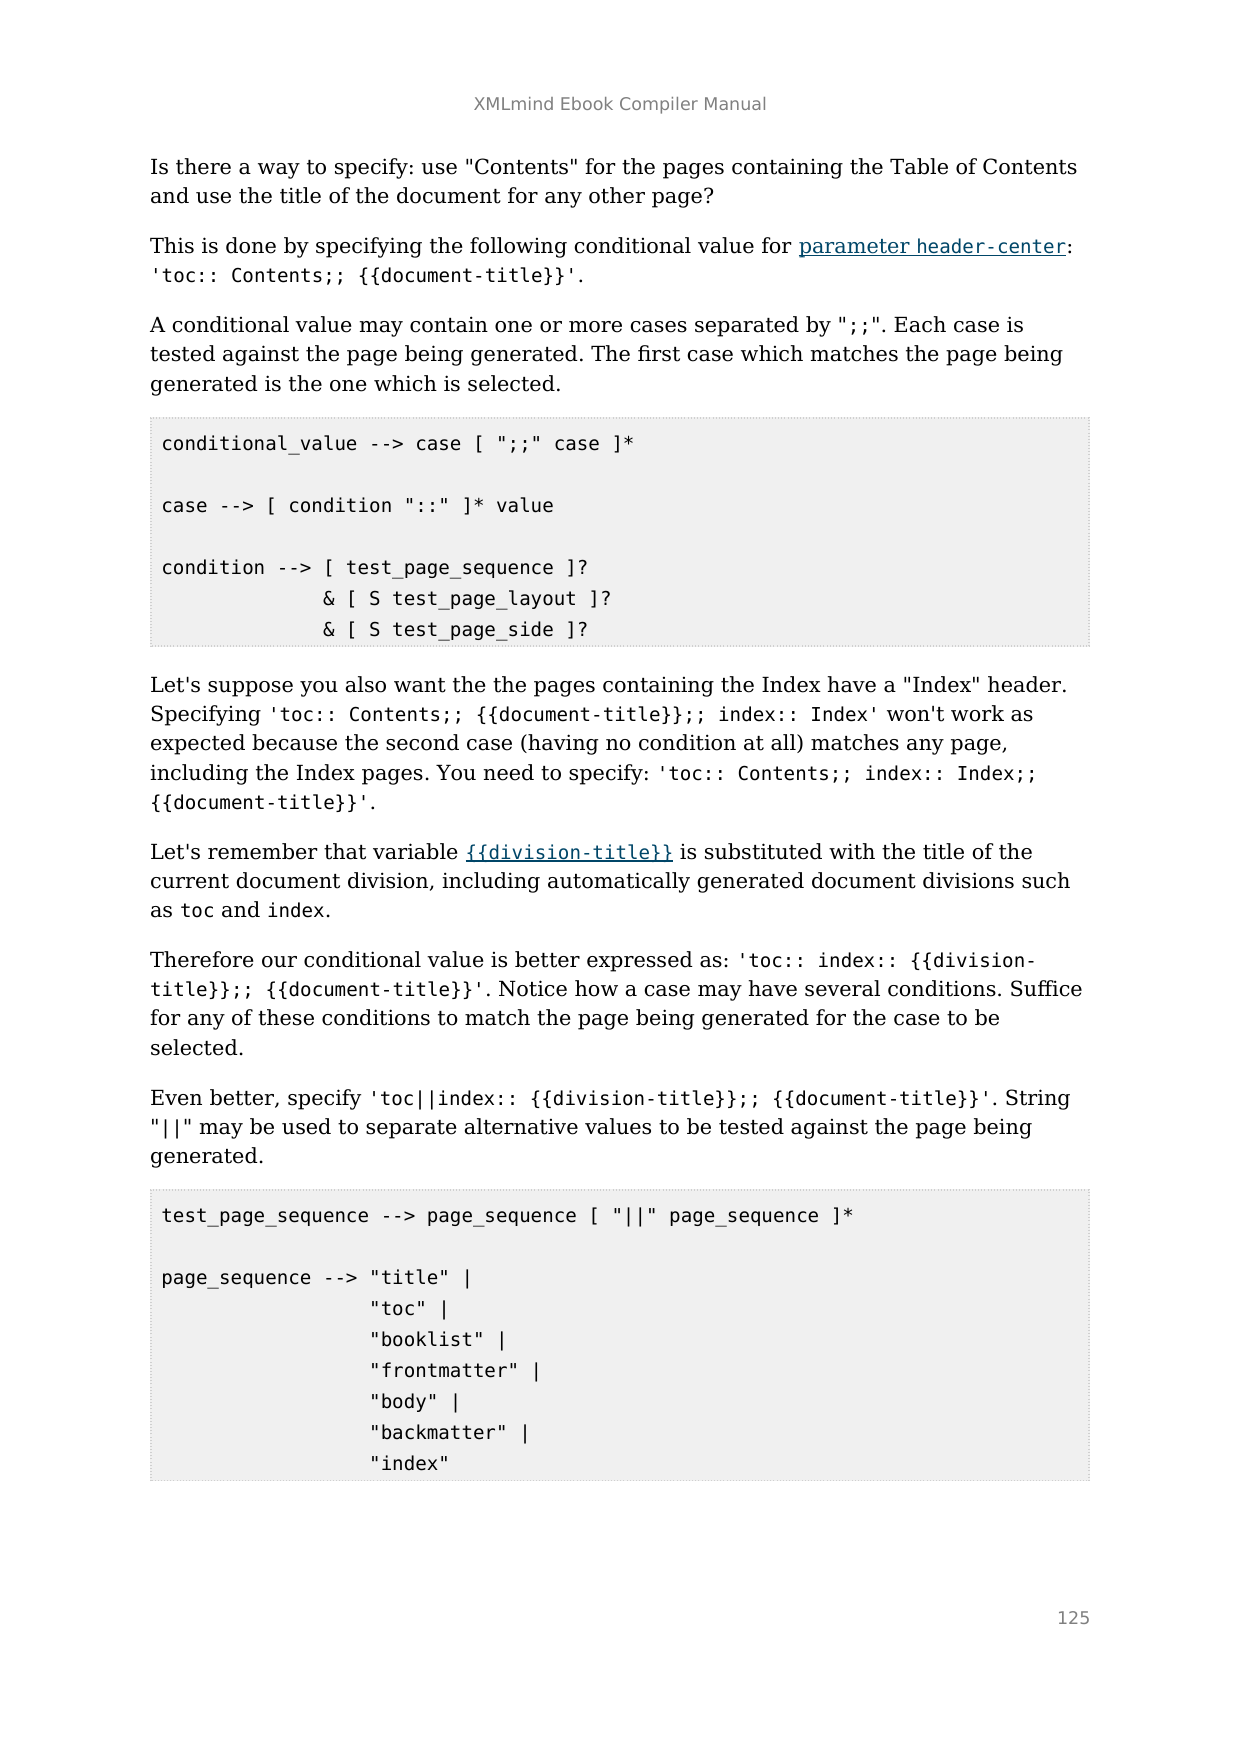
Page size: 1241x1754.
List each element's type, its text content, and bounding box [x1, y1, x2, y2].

text Let's remember that variable {{division-title}} is substituted with the title of the current document division, including automatically generated document divisions such as toc and index. [150, 835, 1090, 922]
text Is there a way to specify: use "Contents" for the pages containing the Table of Contents and use the title of the document for any other page? [150, 150, 1090, 208]
text Therefore our conditional value is better expressed as: 'toc:: index:: {{division-title}};; {{document-title}}'. Notice how a case may have several conditions. Suffice for any of these conditions to match the page being generated for the case to be selected. [150, 943, 1090, 1060]
text conditional_value --> case [ ";;" case ]* case --> [ condition "::" ]* value condition --> [ test_page_sequence ]? & [ S test_page_layout ]? & [ S test_page_side ]? [150, 417, 1090, 647]
text test_page_sequence --> page_sequence [ "||" page_sequence ]* page_sequence --> "title" | "toc" | "booklist" | "frontmatter" | "body" | "backmatter" | "index" [150, 1189, 1090, 1481]
text This is done by specifying the following conditional value for parameter header-center: 'toc:: Contents;; {{document-title}}'. [150, 229, 1090, 287]
text Let's suppose you also want the the pages containing the Index have a "Index" header. Specifying 'toc:: Contents;; {{document-title}};; index:: Index' won't work as expected because the second case (having no condition at all) matches any page, including the Index pages. You need to specify: 'toc:: Contents;; index:: Index;; {{document-title}}'. [150, 668, 1090, 814]
text A conditional value may contain one or more cases separated by ";;". Each case is tested against the page being generated. The first case which matches the page being generated is the one which is selected. [150, 308, 1090, 396]
text Even better, specify 'toc||index:: {{division-title}};; {{document-title}}'. String "||" may be used to separate alternative values to be tested against the page being generated. [150, 1081, 1090, 1168]
